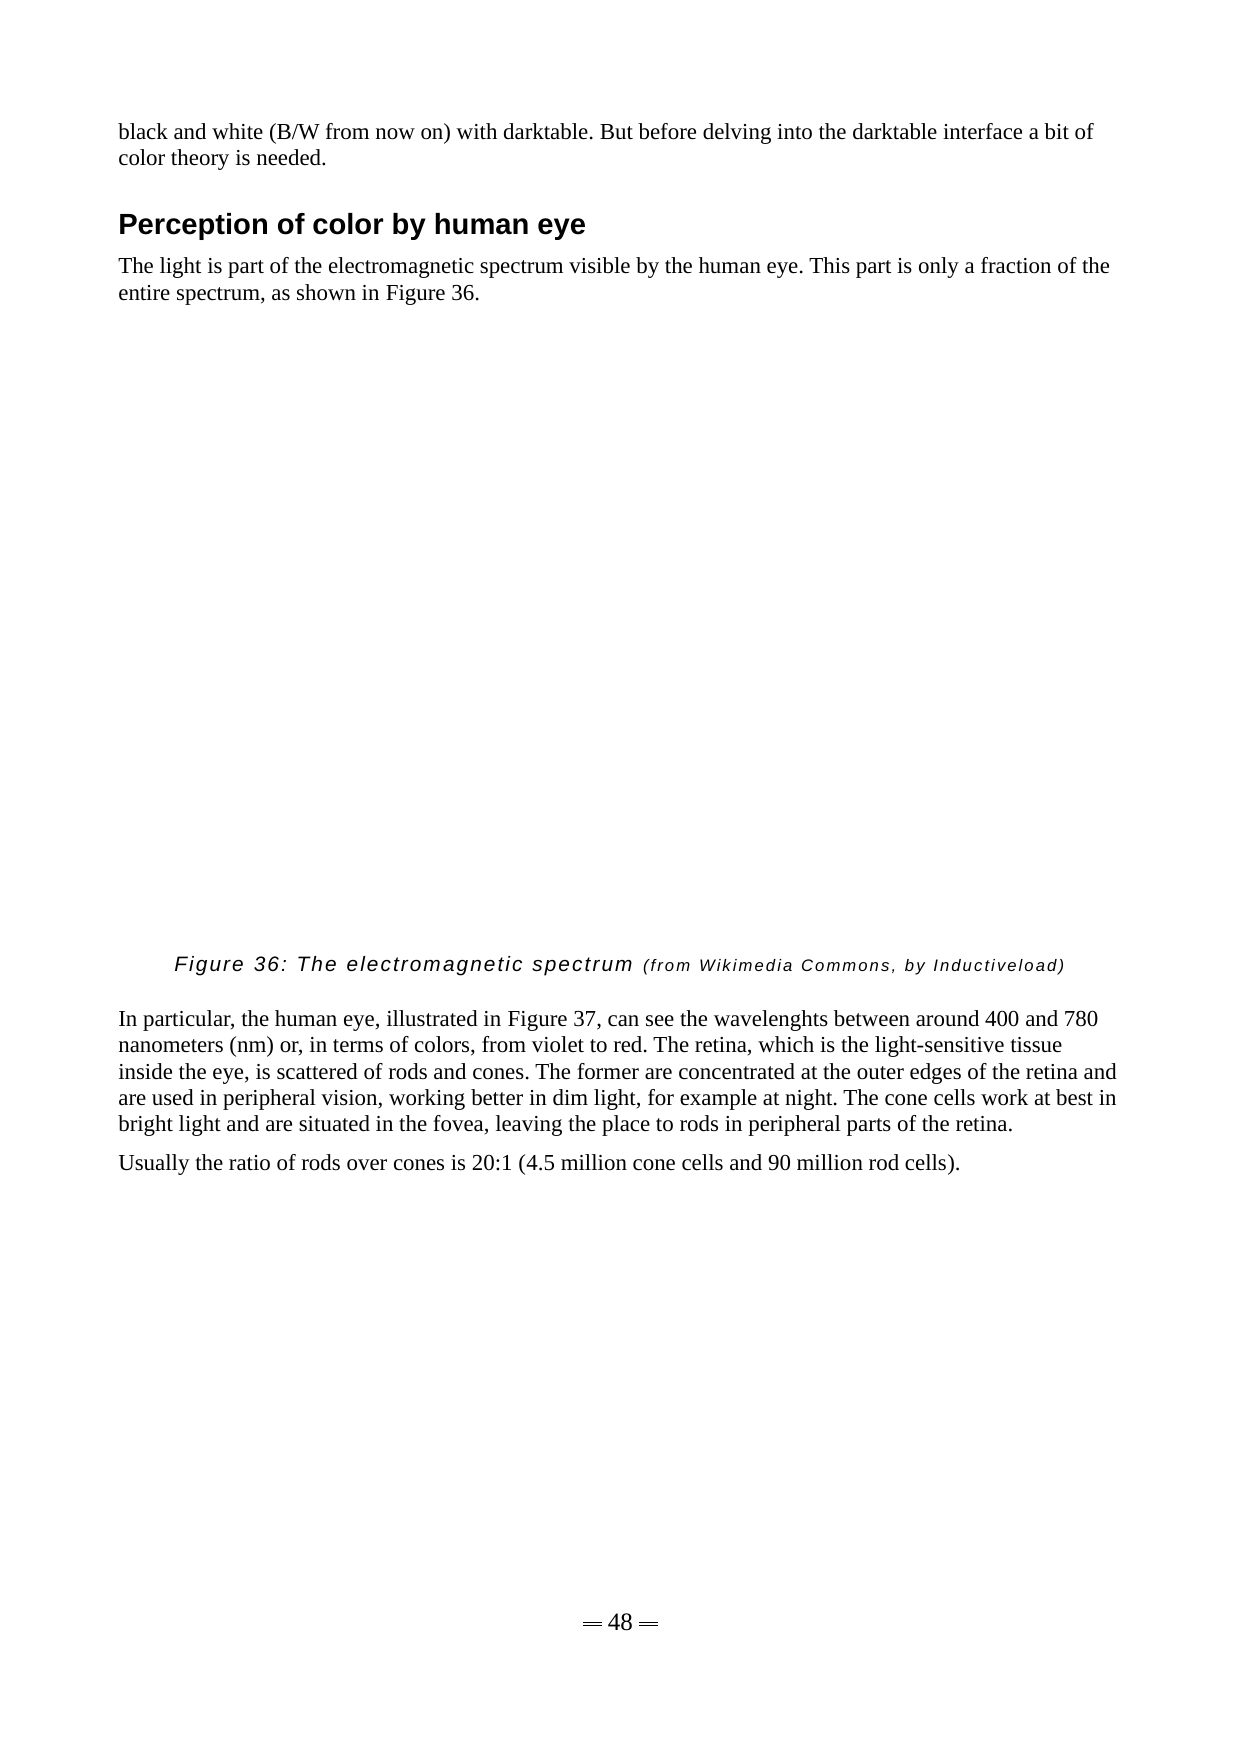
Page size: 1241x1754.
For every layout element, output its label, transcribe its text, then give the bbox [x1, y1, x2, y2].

subtitle Perception of color by human eye [118, 207, 1122, 241]
text black and white (B/W from now on) with darktable. But before delving into the darktable interface a bit of color theory is needed. [118, 118, 1122, 171]
text [118, 356, 1122, 368]
text Usually the ratio of rods over cones is 20:1 (4.5 million cone cells and 90 million rod cells). [118, 1149, 1122, 1176]
text Figure 36: The electromagnetic spectrum (from Wikimedia Commons, by Inductiveload) [118, 368, 1122, 976]
text In particular, the human eye, illustrated in Figure 37, can see the wavelenghts between around 400 and 780 nanometers (nm) or, in terms of colors, from violet to red. The retina, which is the light-sensitive tissue inside the eye, is scattered of rods and cones. The former are concentrated at the outer edges of the retina and are used in peripheral vision, working better in dim light, for example at night. The cone cells work at best in bright light and are situated in the fovea, leaving the place to rods in peripheral parts of the retina. [118, 976, 1122, 1137]
text The light is part of the electromagnetic spectrum visible by the human eye. This part is only a fraction of the entire spectrum, as shown in Figure 36. [118, 252, 1122, 305]
